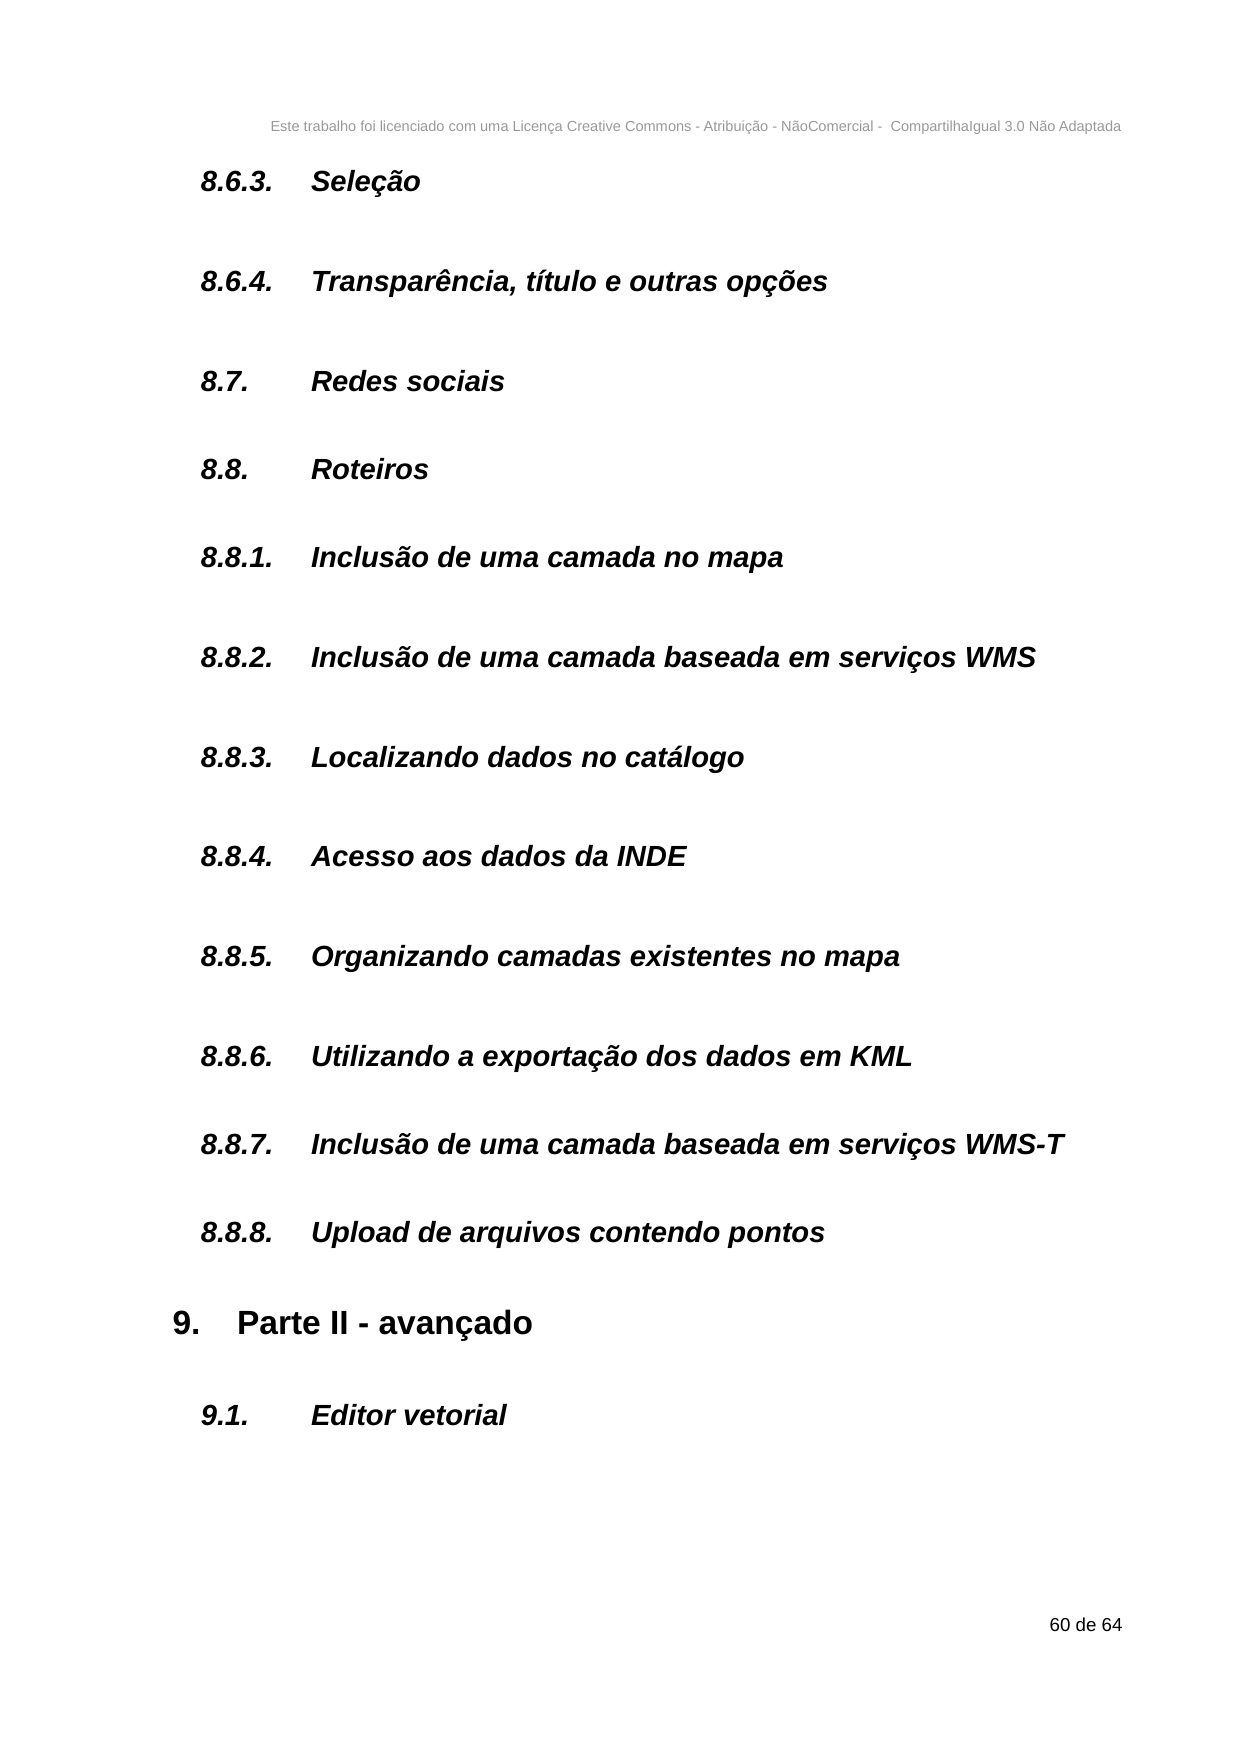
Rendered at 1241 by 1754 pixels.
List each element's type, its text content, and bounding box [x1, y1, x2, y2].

subtitle Inclusão de uma camada no mapa [163, 540, 1122, 573]
subtitle Inclusão de uma camada baseada em serviços WMS-T [163, 1127, 1122, 1161]
subtitle Localizando dados no catálogo [163, 739, 1122, 773]
subtitle Editor vetorial [163, 1398, 1077, 1432]
subtitle Redes sociais [163, 364, 1077, 398]
subtitle Utilizando a exportação dos dados em KML [163, 1039, 1122, 1073]
subtitle Inclusão de uma camada baseada em serviços WMS [163, 640, 1122, 673]
subtitle Upload de arquivos contendo pontos [163, 1215, 1122, 1249]
subtitle Seleção [163, 164, 1122, 198]
subtitle Transparência, título e outras opções [163, 264, 1122, 298]
subtitle Acesso aos dados da INDE [163, 839, 1122, 873]
subtitle Parte II - avançado [163, 1303, 1077, 1342]
subtitle Organizando camadas existentes no mapa [163, 939, 1122, 973]
subtitle Roteiros [163, 452, 1077, 486]
